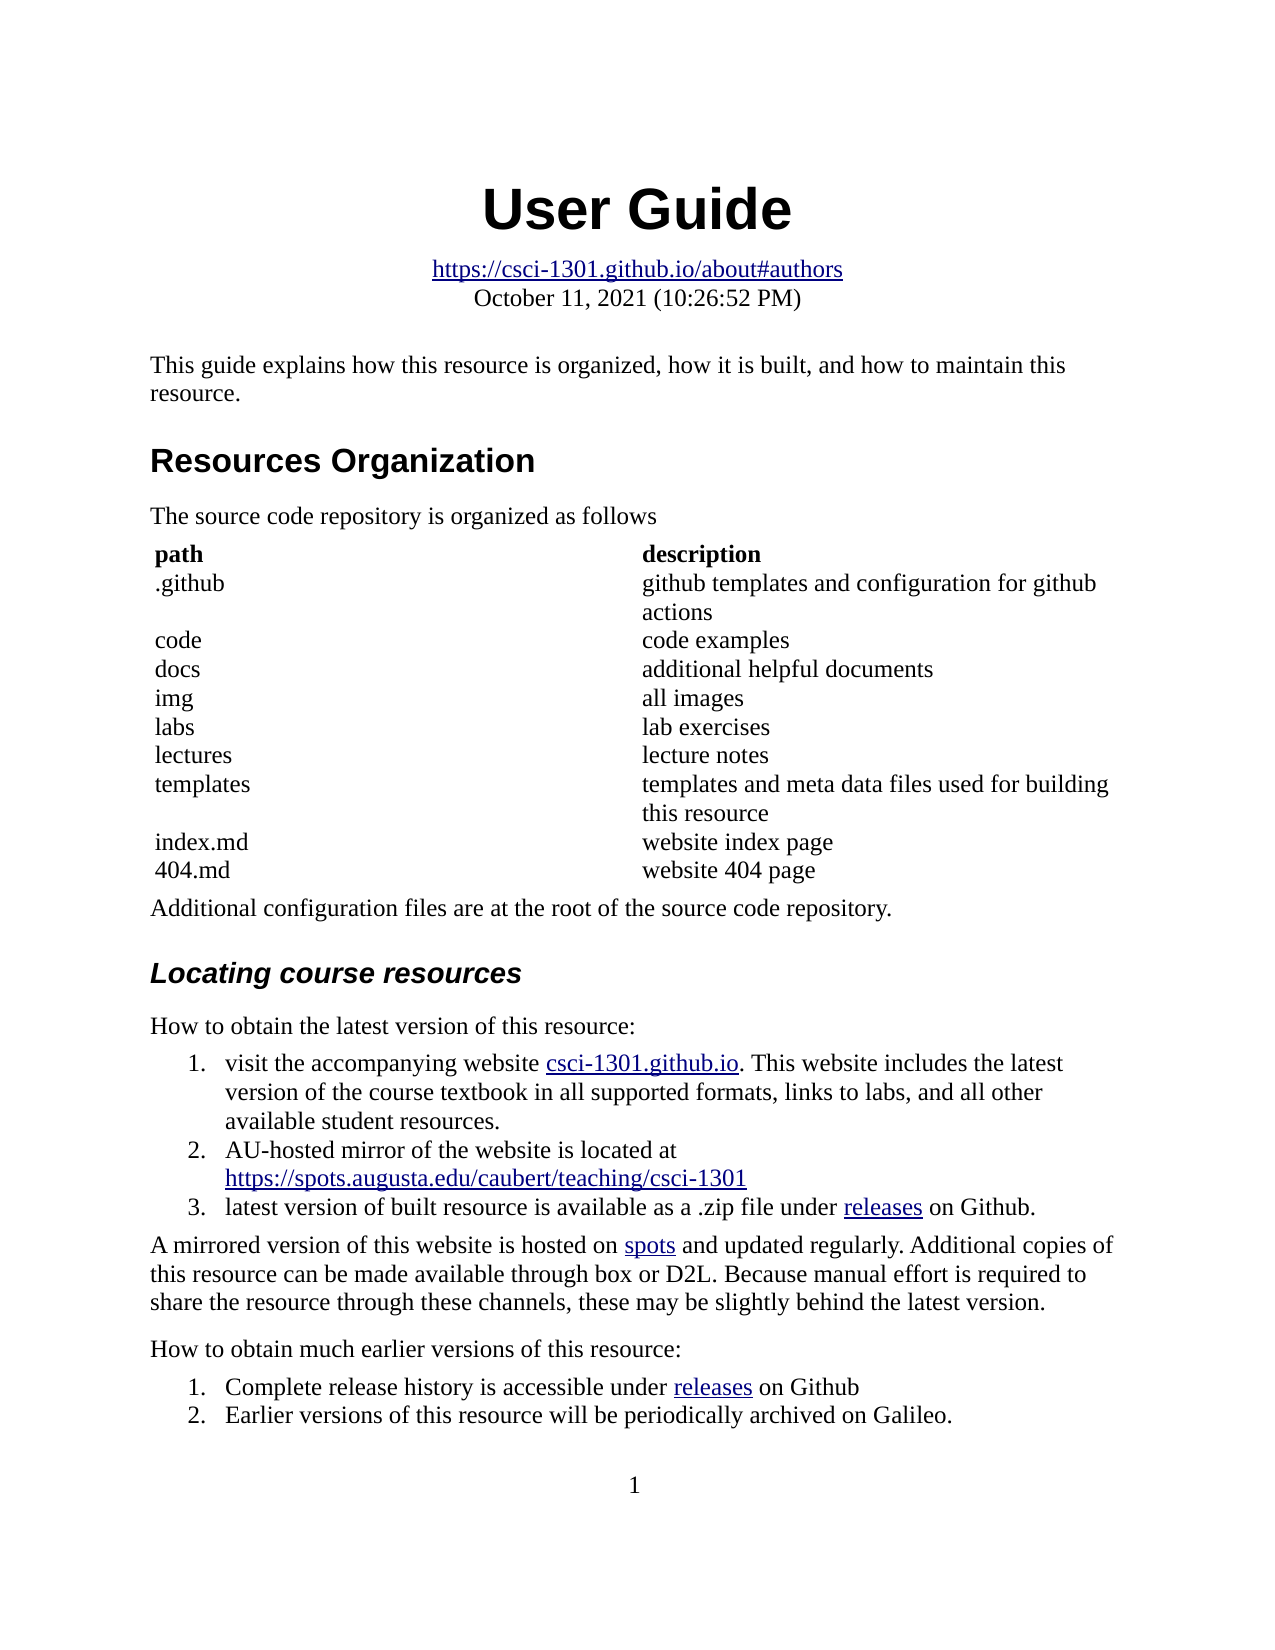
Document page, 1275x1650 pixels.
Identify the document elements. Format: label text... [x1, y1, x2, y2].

table_cell lecture notes [638, 740, 1125, 769]
table_cell code [150, 625, 637, 654]
list Earlier versions of this resource will be periodically archived on Galileo. [187, 1401, 1125, 1429]
table_cell github templates and configuration for github actions [638, 568, 1125, 625]
table_cell all images [638, 683, 1125, 712]
text A mirrored version of this website is hosted on spots and updated regularly. Additional copies of this resource can be made available through box or D2L. Because manual effort is required to share the resource through these channels, these may be slightly behind the latest version. [150, 1230, 1125, 1316]
table_cell lectures [150, 740, 637, 769]
table_header description [638, 539, 1125, 568]
table_cell lab exercises [638, 712, 1125, 740]
table_cell docs [150, 654, 637, 683]
text https://csci-1301.github.io/about#authors [150, 254, 1125, 283]
list AU-hosted mirror of the website is located at https://spots.augusta.edu/caubert/teaching/csci-1301 [187, 1135, 1125, 1192]
title User Guide [150, 175, 1125, 242]
text October 11, 2021 (10:26:52 PM) [150, 283, 1125, 312]
table_cell website index page [638, 827, 1125, 855]
subtitle Resources Organization [150, 441, 1125, 480]
table_cell templates and meta data files used for building this resource [638, 769, 1125, 827]
table_cell code examples [638, 625, 1125, 654]
table_cell labs [150, 712, 637, 740]
table_cell additional helpful documents [638, 654, 1125, 683]
list latest version of built resource is available as a .zip file under releases on Github. [187, 1192, 1125, 1221]
list Complete release history is accessible under releases on Github [187, 1372, 1125, 1401]
text How to obtain much earlier versions of this resource: [150, 1334, 1125, 1363]
table_cell 404.md [150, 855, 637, 884]
table_cell index.md [150, 827, 637, 855]
text This guide explains how this resource is organized, how it is built, and how to maintain this resource. [150, 350, 1125, 407]
table_cell templates [150, 769, 637, 827]
table_header path [150, 539, 637, 568]
list visit the accompanying website csci-1301.github.io. This website includes the latest version of the course textbook in all supported formats, links to labs, and all other available student resources. [187, 1048, 1125, 1135]
text How to obtain the latest version of this resource: [150, 1011, 1125, 1039]
table_cell img [150, 683, 637, 712]
text Additional configuration files are at the root of the source code repository. [150, 893, 1125, 922]
text The source code repository is organized as follows [150, 501, 1125, 530]
table_cell .github [150, 568, 637, 625]
subtitle Locating course resources [150, 956, 1125, 989]
table_cell website 404 page [638, 855, 1125, 884]
